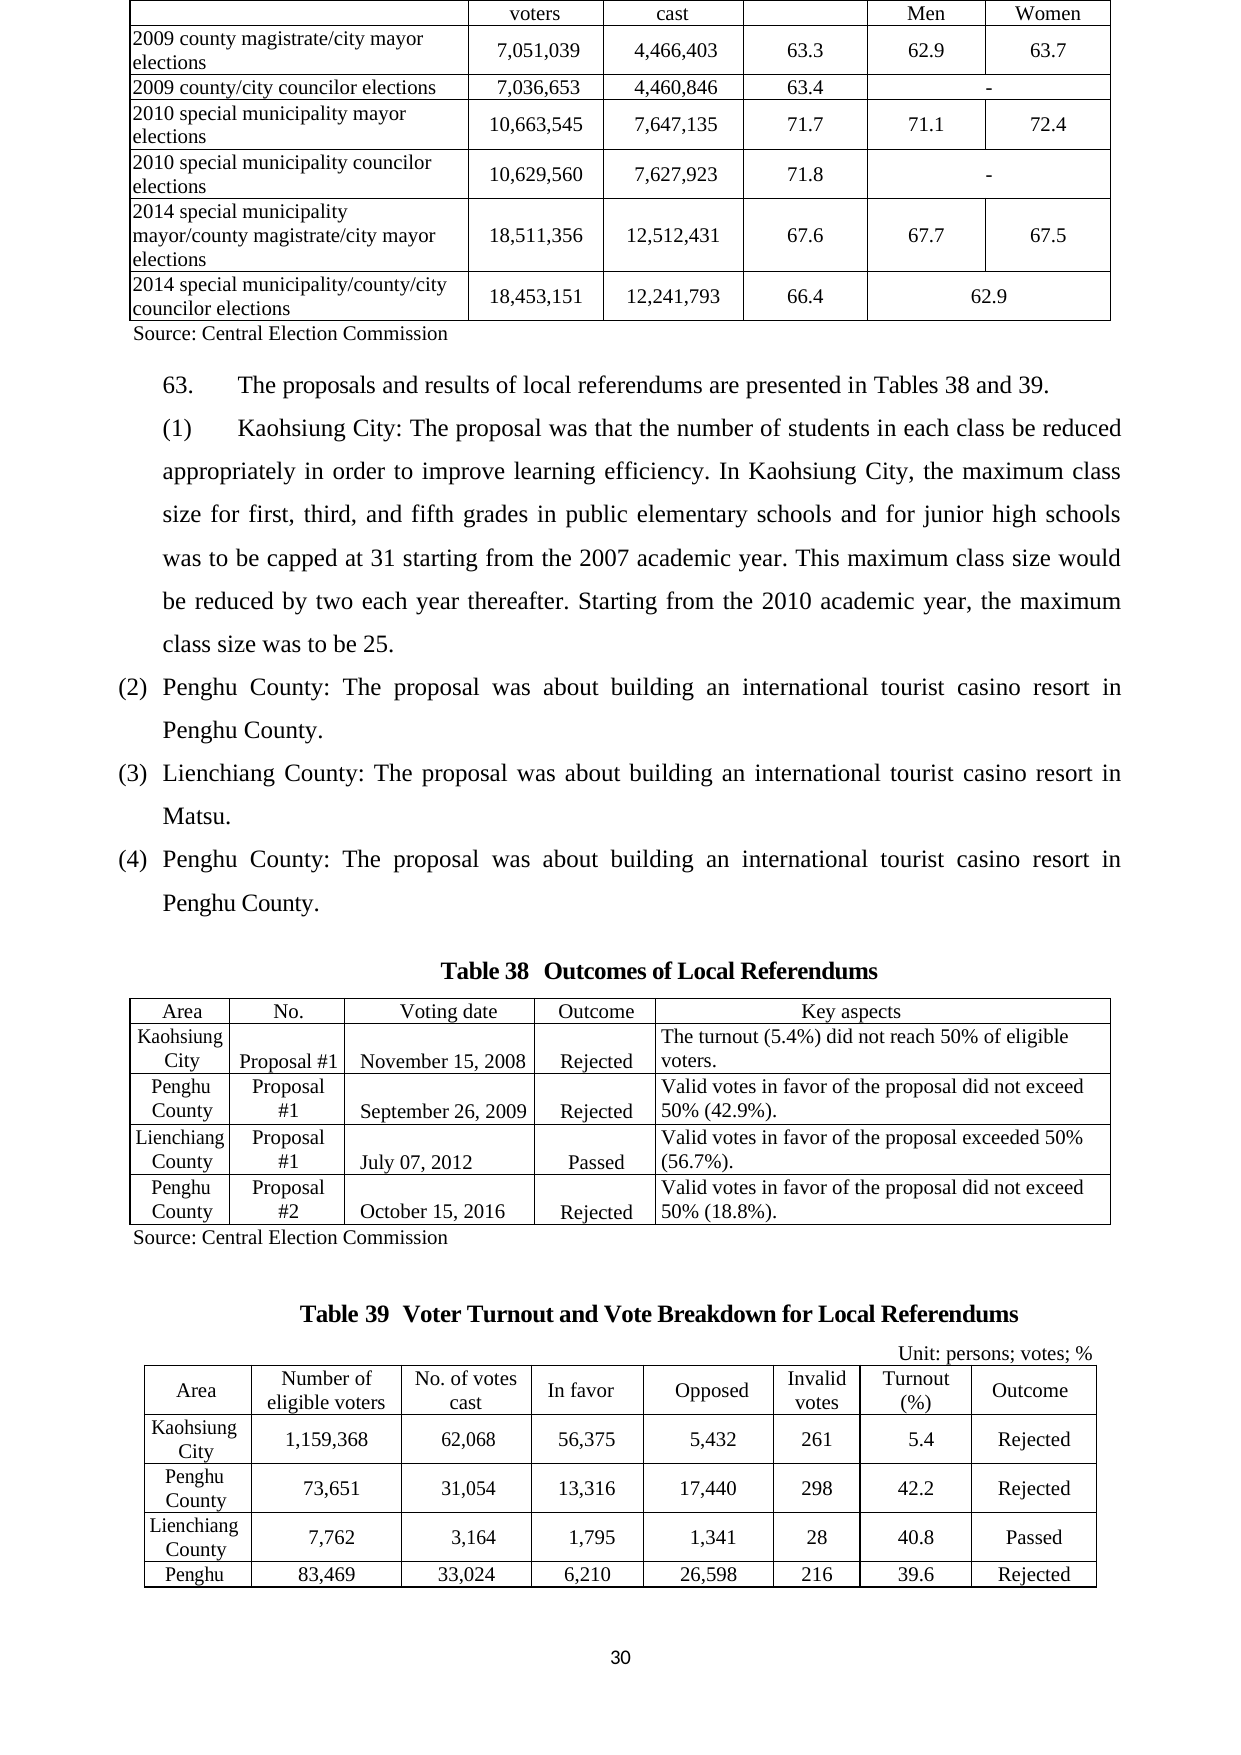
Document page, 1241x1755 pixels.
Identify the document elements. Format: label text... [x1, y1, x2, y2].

table_cell The turnout (5.4%) did not reach 50% of eligible voters. [656, 1024, 1110, 1073]
table_cell Rejected [535, 1074, 655, 1123]
table_cell 67.5 [986, 199, 1110, 271]
table_cell 2009 county magistrate/city mayor elections [131, 26, 468, 74]
table_cell 28 [774, 1513, 859, 1561]
table_cell 73,651 [252, 1464, 401, 1512]
table_cell 261 [774, 1415, 859, 1463]
table_header Key aspects [656, 999, 1110, 1023]
table_header Area [131, 999, 229, 1023]
table_cell 62.9 [868, 26, 985, 74]
table_cell - [868, 75, 1110, 99]
table_cell 12,512,431 [604, 199, 743, 271]
table_cell 7,762 [252, 1513, 401, 1561]
text Source: Central Election Commission [133, 321, 1122, 345]
table_cell Rejected [972, 1464, 1096, 1512]
table_header Outcome [535, 999, 655, 1023]
list Penghu County: The proposal was about building an international tourist casino resort in Penghu County. [118, 672, 1122, 744]
table_cell September 26, 2009 [345, 1074, 534, 1123]
table_cell 17,440 [644, 1464, 773, 1512]
table_cell Penghu County [131, 1074, 229, 1123]
table_cell 2014 special municipality/county/city councilor elections [131, 272, 468, 320]
table_header Voting date [345, 999, 534, 1023]
table_cell 72.4 [986, 100, 1110, 148]
table_cell 31,054 [402, 1464, 531, 1512]
table_header Area [145, 1366, 251, 1414]
table_header No. of votes cast [402, 1366, 531, 1414]
list The proposals and results of local referendums are presented in Tables 38 and 39. [162, 370, 1098, 399]
table_cell Penghu County [131, 1175, 229, 1224]
table_cell 18,511,356 [469, 199, 603, 271]
table_cell Women [986, 1, 1110, 25]
text Unit: persons; votes; % [118, 1341, 1093, 1364]
table_cell 4,460,846 [604, 75, 743, 99]
table_cell - [868, 150, 1110, 198]
table_cell Proposal #1 [230, 1074, 344, 1123]
table_cell Penghu County [145, 1464, 251, 1512]
text Source: Central Election Commission [133, 1225, 1098, 1249]
table_cell 18,453,151 [469, 272, 603, 320]
table_cell 7,627,923 [604, 150, 743, 198]
list Penghu County: The proposal was about building an international tourist casino resort in Penghu County. [118, 844, 1122, 916]
list Kaohsiung City: The proposal was that the number of students in each class be reduced appropriately in order to improve learning efficiency. In Kaohsiung City, the maximum class size for first, third, and fifth grades in public elementary schools and for junior high schools was to be capped at 31 starting from the 2007 academic year. This maximum class size would be reduced by two each year thereafter. Starting from the 2010 academic year, the maximum class size was to be 25. [162, 413, 1122, 658]
table_header Invalid votes [774, 1366, 859, 1414]
table_cell 26,598 [644, 1562, 773, 1586]
table_cell 5,432 [644, 1415, 773, 1463]
table_cell Passed [535, 1125, 655, 1174]
table_cell Penghu [145, 1562, 251, 1586]
table_cell Rejected [535, 1024, 655, 1073]
table_cell 71.1 [868, 100, 985, 148]
table_header Outcome [972, 1366, 1096, 1414]
table_cell 13,316 [532, 1464, 643, 1512]
table_header [744, 1, 867, 25]
table_cell 39.6 [861, 1562, 971, 1586]
table_cell Kaohsiung City [131, 1024, 229, 1073]
table_cell 63.3 [744, 26, 867, 74]
table_cell Lienchiang County [145, 1513, 251, 1561]
table_cell Proposal #2 [230, 1175, 344, 1224]
table_cell 7,051,039 [469, 26, 603, 74]
table_cell 67.6 [744, 199, 867, 271]
table_cell 71.8 [744, 150, 867, 198]
table_cell Rejected [972, 1415, 1096, 1463]
table_cell 216 [774, 1562, 859, 1586]
table_cell 40.8 [861, 1513, 971, 1561]
table_cell 56,375 [532, 1415, 643, 1463]
list Lienchiang County: The proposal was about building an international tourist casino resort in Matsu. [118, 758, 1122, 830]
table_header Opposed [644, 1366, 773, 1414]
table_cell 5.4 [861, 1415, 971, 1463]
table_cell 2010 special municipality councilor elections [131, 150, 468, 198]
table_header voters [469, 1, 603, 25]
table_cell 33,024 [402, 1562, 531, 1586]
table_cell Kaohsiung City [145, 1415, 251, 1463]
table_cell November 15, 2008 [345, 1024, 534, 1073]
table_cell 83,469 [252, 1562, 401, 1586]
table_cell Valid votes in favor of the proposal did not exceed 50% (42.9%). [656, 1074, 1110, 1123]
table_cell 66.4 [744, 272, 867, 320]
table_cell 63.7 [986, 26, 1110, 74]
table_cell 6,210 [532, 1562, 643, 1586]
table_cell 62.9 [868, 272, 1110, 320]
table_cell 2009 county/city councilor elections [131, 75, 468, 99]
table_header No. [230, 999, 344, 1023]
table_cell 3,164 [402, 1513, 531, 1561]
table_cell 12,241,793 [604, 272, 743, 320]
table_header [131, 1, 468, 25]
table_cell Men [868, 1, 985, 25]
table_cell Proposal #1 [230, 1024, 344, 1073]
table_cell 1,795 [532, 1513, 643, 1561]
table_cell Valid votes in favor of the proposal did not exceed 50% (18.8%). [656, 1175, 1110, 1224]
table_header Number of eligible voters [252, 1366, 401, 1414]
table_cell 2010 special municipality mayor elections [131, 100, 468, 148]
table_cell Rejected [972, 1562, 1096, 1586]
table_header cast [604, 1, 743, 25]
subtitle Table 38 Outcomes of Local Referendums [220, 956, 1098, 984]
table_cell 42.2 [861, 1464, 971, 1512]
subtitle Table 39 Voter Turnout and Vote Breakdown for Local Referendums [220, 1299, 1098, 1328]
table_cell 67.7 [868, 199, 985, 271]
table_cell 62,068 [402, 1415, 531, 1463]
table_cell July 07, 2012 [345, 1125, 534, 1174]
table_cell 63.4 [744, 75, 867, 99]
table_cell 7,647,135 [604, 100, 743, 148]
table_cell 71.7 [744, 100, 867, 148]
table_cell 10,663,545 [469, 100, 603, 148]
table_cell 298 [774, 1464, 859, 1512]
table_cell October 15, 2016 [345, 1175, 534, 1224]
table_cell 1,341 [644, 1513, 773, 1561]
table_cell 2014 special municipality mayor/county magistrate/city mayor elections [131, 199, 468, 271]
table_cell Rejected [535, 1175, 655, 1224]
table_cell Valid votes in favor of the proposal exceeded 50% (56.7%). [656, 1125, 1110, 1174]
table_header Turnout (%) [861, 1366, 971, 1414]
table_cell Passed [972, 1513, 1096, 1561]
table_header In favor [532, 1366, 643, 1414]
table_cell 7,036,653 [469, 75, 603, 99]
table_cell Proposal #1 [230, 1125, 344, 1174]
table_cell 10,629,560 [469, 150, 603, 198]
table_cell 4,466,403 [604, 26, 743, 74]
table_cell 1,159,368 [252, 1415, 401, 1463]
table_cell Lienchiang County [131, 1125, 229, 1174]
